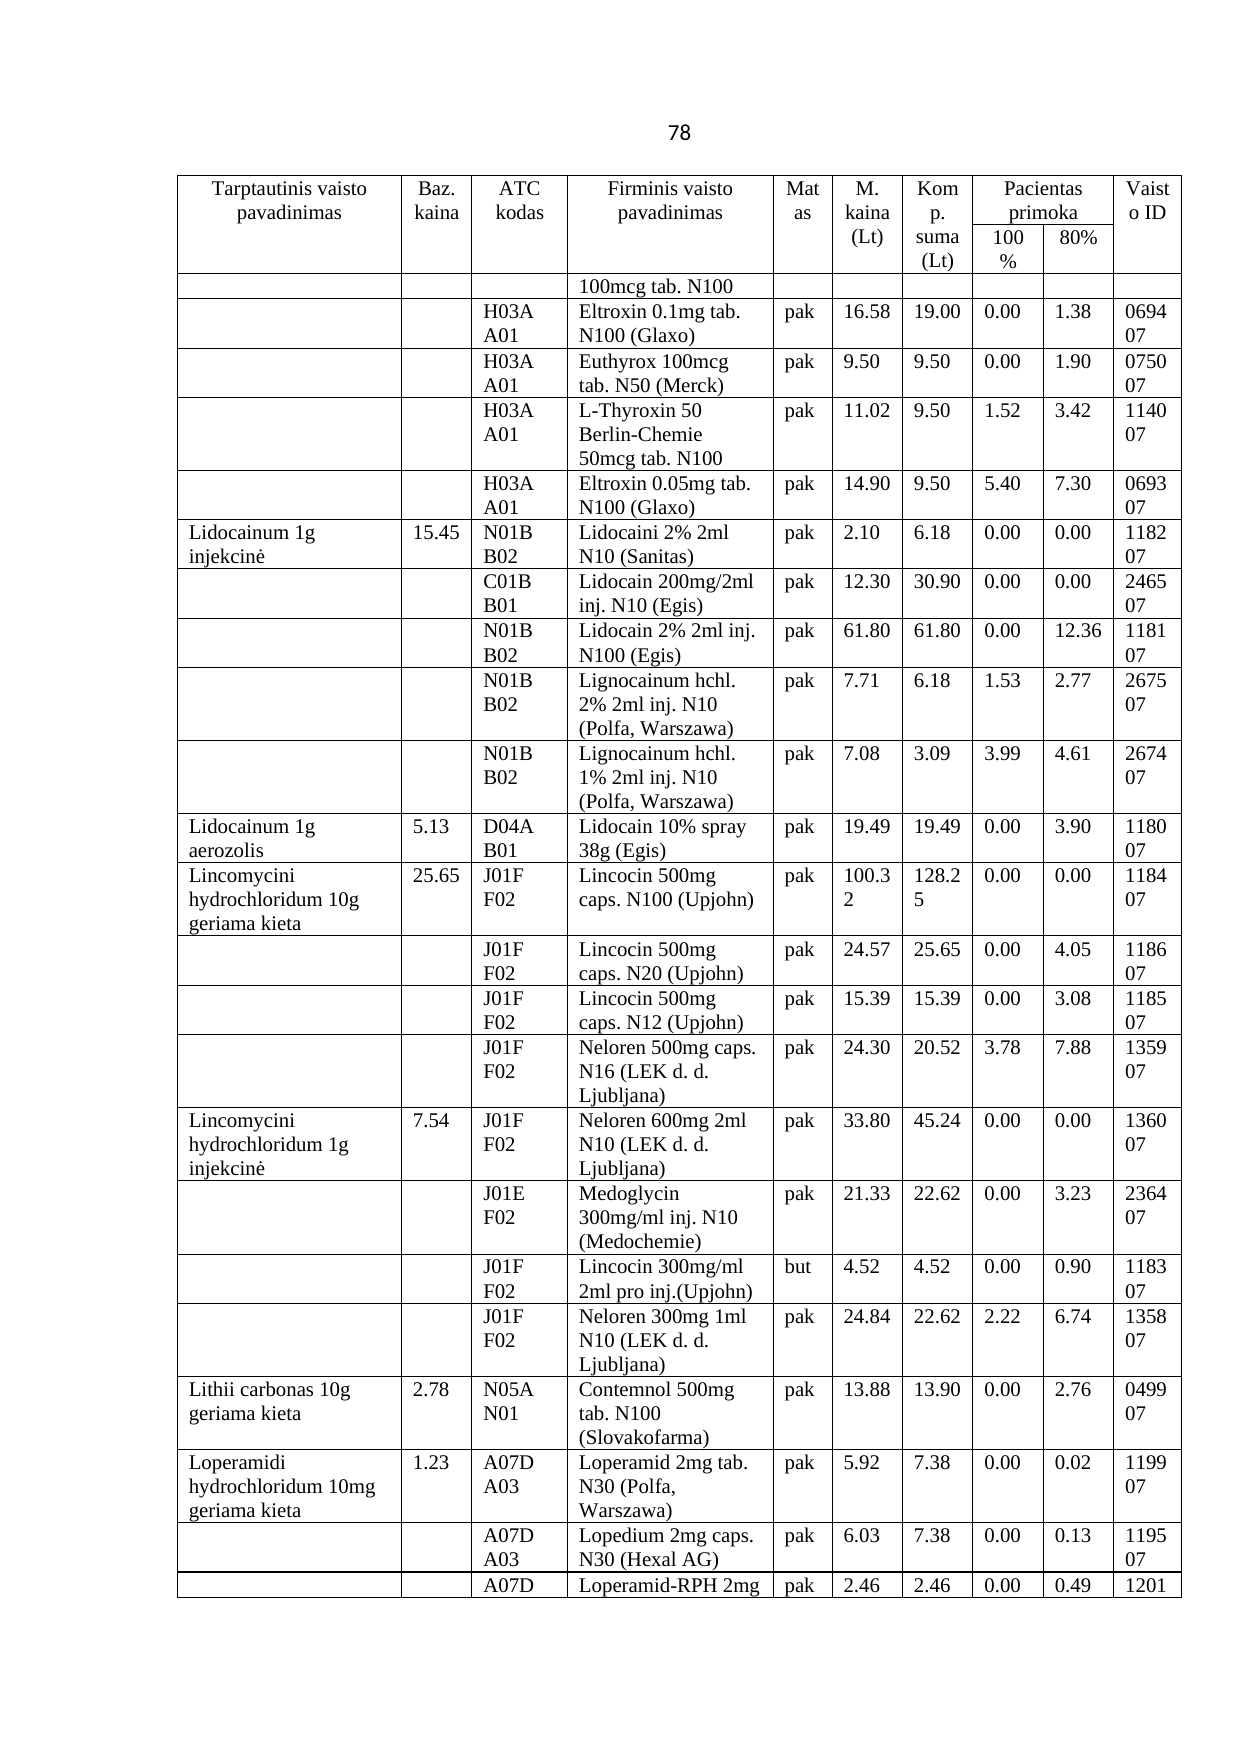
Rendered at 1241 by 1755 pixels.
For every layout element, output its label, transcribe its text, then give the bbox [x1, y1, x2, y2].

table_cell 7.30 [1044, 471, 1113, 519]
table_cell 20.52 [903, 1035, 972, 1107]
table_cell pak [774, 1450, 832, 1522]
table_cell 21.33 [833, 1181, 902, 1253]
table_cell 0.00 [973, 1181, 1043, 1253]
table_cell 6.18 [903, 668, 972, 740]
table_cell Eltroxin 0.1mg tab. N100 (Glaxo) [568, 299, 773, 347]
table_header Tarptautinis vaisto pavadinimas [178, 176, 401, 273]
table_cell pak [774, 471, 832, 519]
table_cell 33.80 [833, 1108, 902, 1180]
table_cell 13.90 [903, 1377, 972, 1449]
table_cell 61.80 [833, 619, 902, 667]
table_cell 118407 [1114, 863, 1181, 935]
table_cell Lidocain 200mg/2ml inj. N10 (Egis) [568, 569, 773, 617]
table_cell pak [774, 986, 832, 1034]
table_cell pak [774, 936, 832, 984]
table_cell 7.71 [833, 668, 902, 740]
table_cell 6.03 [833, 1523, 902, 1571]
table_cell [402, 1035, 471, 1107]
table_cell 2.46 [833, 1573, 902, 1597]
table_cell pak [774, 1304, 832, 1376]
table_cell Lincocin 500mg caps. N100 (Upjohn) [568, 863, 773, 935]
table_cell Neloren 500mg caps. N16 (LEK d. d. Ljubljana) [568, 1035, 773, 1107]
table_cell 22.62 [903, 1304, 972, 1376]
table_cell J01E F02 [472, 1181, 567, 1253]
table_cell 0.00 [1044, 569, 1113, 617]
table_cell 16.58 [833, 299, 902, 347]
table_cell [1114, 274, 1181, 298]
table_cell 2.77 [1044, 668, 1113, 740]
table_cell 7.38 [903, 1450, 972, 1522]
table_cell [402, 274, 471, 298]
table_cell 0.00 [973, 520, 1043, 568]
table_header Komp. suma (Lt) [903, 176, 972, 273]
table_cell Lincocin 500mg caps. N20 (Upjohn) [568, 936, 773, 984]
table_cell [833, 274, 902, 298]
table_cell 0.49 [1044, 1573, 1113, 1597]
table_cell 0.00 [973, 863, 1043, 935]
table_cell [178, 398, 401, 470]
table_cell 267407 [1114, 741, 1181, 813]
table_cell 119907 [1114, 1450, 1181, 1522]
table_cell [402, 619, 471, 667]
table_cell 1.38 [1044, 299, 1113, 347]
table_cell 118507 [1114, 986, 1181, 1034]
table_header Baz. kaina [402, 176, 471, 273]
table_cell H03A A01 [472, 349, 567, 397]
table_cell [973, 274, 1043, 298]
table_cell 100.32 [833, 863, 902, 935]
table_header Vaisto ID [1114, 176, 1181, 273]
table_header Matas [774, 176, 832, 273]
table_cell A07D A03 [472, 1523, 567, 1571]
table_cell [178, 936, 401, 984]
table_cell pak [774, 1035, 832, 1107]
table_cell 100% [973, 225, 1043, 273]
table_cell Medoglycin 300mg/ml inj. N10 (Medochemie) [568, 1181, 773, 1253]
table_cell pak [774, 1377, 832, 1449]
table_cell 3.08 [1044, 986, 1113, 1034]
table_cell 3.42 [1044, 398, 1113, 470]
table_cell pak [774, 569, 832, 617]
table_cell 19.49 [833, 814, 902, 862]
table_cell H03A A01 [472, 398, 567, 470]
table_cell 119507 [1114, 1523, 1181, 1571]
table_cell Lithii carbonas 10g geriama kieta [178, 1377, 401, 1449]
table_cell 15.39 [833, 986, 902, 1034]
table_cell [402, 569, 471, 617]
table_cell [402, 471, 471, 519]
table_cell 22.62 [903, 1181, 972, 1253]
table_cell J01F F02 [472, 863, 567, 935]
table_cell 049907 [1114, 1377, 1181, 1449]
table_cell 15.39 [903, 986, 972, 1034]
table_cell 6.18 [903, 520, 972, 568]
table_cell [178, 1255, 401, 1303]
table_cell Loperamid 2mg tab. N30 (Polfa, Warszawa) [568, 1450, 773, 1522]
table_cell [402, 299, 471, 347]
table_cell pak [774, 668, 832, 740]
table_cell [402, 349, 471, 397]
table_cell Lignocainum hchl. 1% 2ml inj. N10 (Polfa, Warszawa) [568, 741, 773, 813]
table_cell Neloren 600mg 2ml N10 (LEK d. d. Ljubljana) [568, 1108, 773, 1180]
table_cell 0.00 [1044, 863, 1113, 935]
table_cell [178, 274, 401, 298]
table_cell Lidocain 10% spray 38g (Egis) [568, 814, 773, 862]
table_cell Euthyrox 100mcg tab. N50 (Merck) [568, 349, 773, 397]
table_cell N01B B02 [472, 619, 567, 667]
table_cell 0.00 [973, 1255, 1043, 1303]
table_cell [178, 349, 401, 397]
table_cell [178, 1035, 401, 1107]
table_cell 25.65 [903, 936, 972, 984]
table_cell pak [774, 299, 832, 347]
table_cell 14.90 [833, 471, 902, 519]
table_cell 19.49 [903, 814, 972, 862]
table_header Firminis vaisto pavadinimas [568, 176, 773, 273]
table_cell 4.52 [833, 1255, 902, 1303]
table_cell [402, 986, 471, 1034]
table_cell 9.50 [903, 471, 972, 519]
table_cell C01B B01 [472, 569, 567, 617]
table_cell [1044, 274, 1113, 298]
table_cell 12.36 [1044, 619, 1113, 667]
table_cell 0.00 [973, 936, 1043, 984]
table_cell 24.30 [833, 1035, 902, 1107]
table_cell pak [774, 1573, 832, 1597]
table_cell 118607 [1114, 936, 1181, 984]
table_header M. kaina (Lt) [833, 176, 902, 273]
table_cell 9.50 [903, 349, 972, 397]
table_cell 3.23 [1044, 1181, 1113, 1253]
table_cell 246507 [1114, 569, 1181, 617]
table_cell 136007 [1114, 1108, 1181, 1180]
table_cell 2.22 [973, 1304, 1043, 1376]
table_cell 2.46 [903, 1573, 972, 1597]
table_cell [178, 1573, 401, 1597]
table_cell 3.09 [903, 741, 972, 813]
table_cell [178, 619, 401, 667]
table_cell 2.10 [833, 520, 902, 568]
table_cell [402, 668, 471, 740]
table_cell 0.00 [973, 1573, 1043, 1597]
table_cell 25.65 [402, 863, 471, 935]
table_cell 11.02 [833, 398, 902, 470]
table_cell pak [774, 349, 832, 397]
table_cell Lidocain 2% 2ml inj. N100 (Egis) [568, 619, 773, 667]
table_cell Lincocin 500mg caps. N12 (Upjohn) [568, 986, 773, 1034]
table_cell pak [774, 619, 832, 667]
table_cell [178, 1181, 401, 1253]
table_cell N01B B02 [472, 520, 567, 568]
table_cell 80% [1044, 225, 1113, 273]
table_cell 069407 [1114, 299, 1181, 347]
table_cell 0.00 [973, 986, 1043, 1034]
table_cell [178, 668, 401, 740]
table_cell Loperamid-RPH 2mg [568, 1573, 773, 1597]
table_cell 0.13 [1044, 1523, 1113, 1571]
table_cell 1201 [1114, 1573, 1181, 1597]
table_cell [402, 398, 471, 470]
table_cell J01F F02 [472, 1255, 567, 1303]
table_cell pak [774, 520, 832, 568]
table_cell [402, 741, 471, 813]
table_cell pak [774, 741, 832, 813]
table_cell 0.00 [973, 299, 1043, 347]
table_cell 069307 [1114, 471, 1181, 519]
table_cell Lignocainum hchl. 2% 2ml inj. N10 (Polfa, Warszawa) [568, 668, 773, 740]
table_cell Lincomycini hydrochloridum 10g geriama kieta [178, 863, 401, 935]
table_cell Lidocainum 1g injekcinė [178, 520, 401, 568]
table_cell 1.52 [973, 398, 1043, 470]
table_cell 30.90 [903, 569, 972, 617]
table_cell [178, 299, 401, 347]
table_cell 236407 [1114, 1181, 1181, 1253]
table_cell [178, 1304, 401, 1376]
table_cell 1.23 [402, 1450, 471, 1522]
table_cell 118207 [1114, 520, 1181, 568]
table_cell A07D [472, 1573, 567, 1597]
table_cell [178, 986, 401, 1034]
table_cell [178, 569, 401, 617]
table_cell [402, 1523, 471, 1571]
table_header ATC kodas [472, 176, 567, 273]
table_cell J01F F02 [472, 936, 567, 984]
table_cell J01F F02 [472, 1108, 567, 1180]
table_cell 61.80 [903, 619, 972, 667]
table_cell 0.00 [973, 1108, 1043, 1180]
table_cell 13.88 [833, 1377, 902, 1449]
table_cell 128.25 [903, 863, 972, 935]
table_cell L-Thyroxin 50 Berlin-Chemie 50mcg tab. N100 [568, 398, 773, 470]
table_cell 7.38 [903, 1523, 972, 1571]
table_cell pak [774, 1523, 832, 1571]
table_cell 1.90 [1044, 349, 1113, 397]
table_cell 118007 [1114, 814, 1181, 862]
table_cell Lidocainum 1g aerozolis [178, 814, 401, 862]
table_cell 118107 [1114, 619, 1181, 667]
table_cell 24.57 [833, 936, 902, 984]
table_cell N01B B02 [472, 668, 567, 740]
table_cell H03A A01 [472, 471, 567, 519]
table_cell 118307 [1114, 1255, 1181, 1303]
table_cell H03A A01 [472, 299, 567, 347]
table_cell 7.54 [402, 1108, 471, 1180]
table_cell 4.05 [1044, 936, 1113, 984]
table_cell 114007 [1114, 398, 1181, 470]
table_cell 5.13 [402, 814, 471, 862]
table_cell 0.00 [973, 349, 1043, 397]
table_cell [402, 936, 471, 984]
table_cell Eltroxin 0.05mg tab. N100 (Glaxo) [568, 471, 773, 519]
table_cell pak [774, 1108, 832, 1180]
table_cell Lidocaini 2% 2ml N10 (Sanitas) [568, 520, 773, 568]
table_cell [402, 1255, 471, 1303]
table_cell 5.40 [973, 471, 1043, 519]
table_cell [178, 1523, 401, 1571]
table_cell 19.00 [903, 299, 972, 347]
table_cell 45.24 [903, 1108, 972, 1180]
table_cell 3.90 [1044, 814, 1113, 862]
table_cell 0.00 [1044, 1108, 1113, 1180]
table_cell 267507 [1114, 668, 1181, 740]
table_cell 0.90 [1044, 1255, 1113, 1303]
table_cell 7.88 [1044, 1035, 1113, 1107]
table_cell [402, 1573, 471, 1597]
table_cell 0.00 [973, 1377, 1043, 1449]
table_cell A07D A03 [472, 1450, 567, 1522]
table_cell Lincomycini hydrochloridum 1g injekcinė [178, 1108, 401, 1180]
table_cell 0.02 [1044, 1450, 1113, 1522]
table_cell 0.00 [1044, 520, 1113, 568]
table_cell 4.61 [1044, 741, 1113, 813]
table_cell 2.76 [1044, 1377, 1113, 1449]
table_cell 1.53 [973, 668, 1043, 740]
table_cell 3.99 [973, 741, 1043, 813]
table_cell 15.45 [402, 520, 471, 568]
table_cell 6.74 [1044, 1304, 1113, 1376]
table_cell [178, 741, 401, 813]
table_cell 100mcg tab. N100 [568, 274, 773, 298]
table_cell J01F F02 [472, 986, 567, 1034]
table_cell 3.78 [973, 1035, 1043, 1107]
table_cell 7.08 [833, 741, 902, 813]
table_cell 0.00 [973, 569, 1043, 617]
table_cell [402, 1304, 471, 1376]
table_cell N01B B02 [472, 741, 567, 813]
table_cell [903, 274, 972, 298]
table_cell 12.30 [833, 569, 902, 617]
table_cell Lincocin 300mg/ml 2ml pro inj.(Upjohn) [568, 1255, 773, 1303]
table_header Pacientas primoka [973, 176, 1113, 224]
table_cell 24.84 [833, 1304, 902, 1376]
table_cell pak [774, 814, 832, 862]
table_cell 9.50 [833, 349, 902, 397]
table_cell but [774, 1255, 832, 1303]
table_cell Neloren 300mg 1ml N10 (LEK d. d. Ljubljana) [568, 1304, 773, 1376]
table_cell pak [774, 1181, 832, 1253]
table_cell 075007 [1114, 349, 1181, 397]
table_cell 135907 [1114, 1035, 1181, 1107]
table_cell D04A B01 [472, 814, 567, 862]
table_cell 9.50 [903, 398, 972, 470]
table_cell 0.00 [973, 814, 1043, 862]
table_cell [402, 1181, 471, 1253]
table_cell [178, 471, 401, 519]
table_cell J01F F02 [472, 1035, 567, 1107]
table_cell 0.00 [973, 619, 1043, 667]
table_cell [472, 274, 567, 298]
table_cell Contemnol 500mg tab. N100 (Slovakofarma) [568, 1377, 773, 1449]
table_cell 0.00 [973, 1523, 1043, 1571]
table_cell 4.52 [903, 1255, 972, 1303]
table_cell 5.92 [833, 1450, 902, 1522]
table_cell Lopedium 2mg caps. N30 (Hexal AG) [568, 1523, 773, 1571]
table_cell 135807 [1114, 1304, 1181, 1376]
table_cell [774, 274, 832, 298]
table_cell pak [774, 398, 832, 470]
table_cell 2.78 [402, 1377, 471, 1449]
table_cell N05A N01 [472, 1377, 567, 1449]
table_cell 0.00 [973, 1450, 1043, 1522]
table_cell J01F F02 [472, 1304, 567, 1376]
table_cell pak [774, 863, 832, 935]
table_cell Loperamidi hydrochloridum 10mg geriama kieta [178, 1450, 401, 1522]
